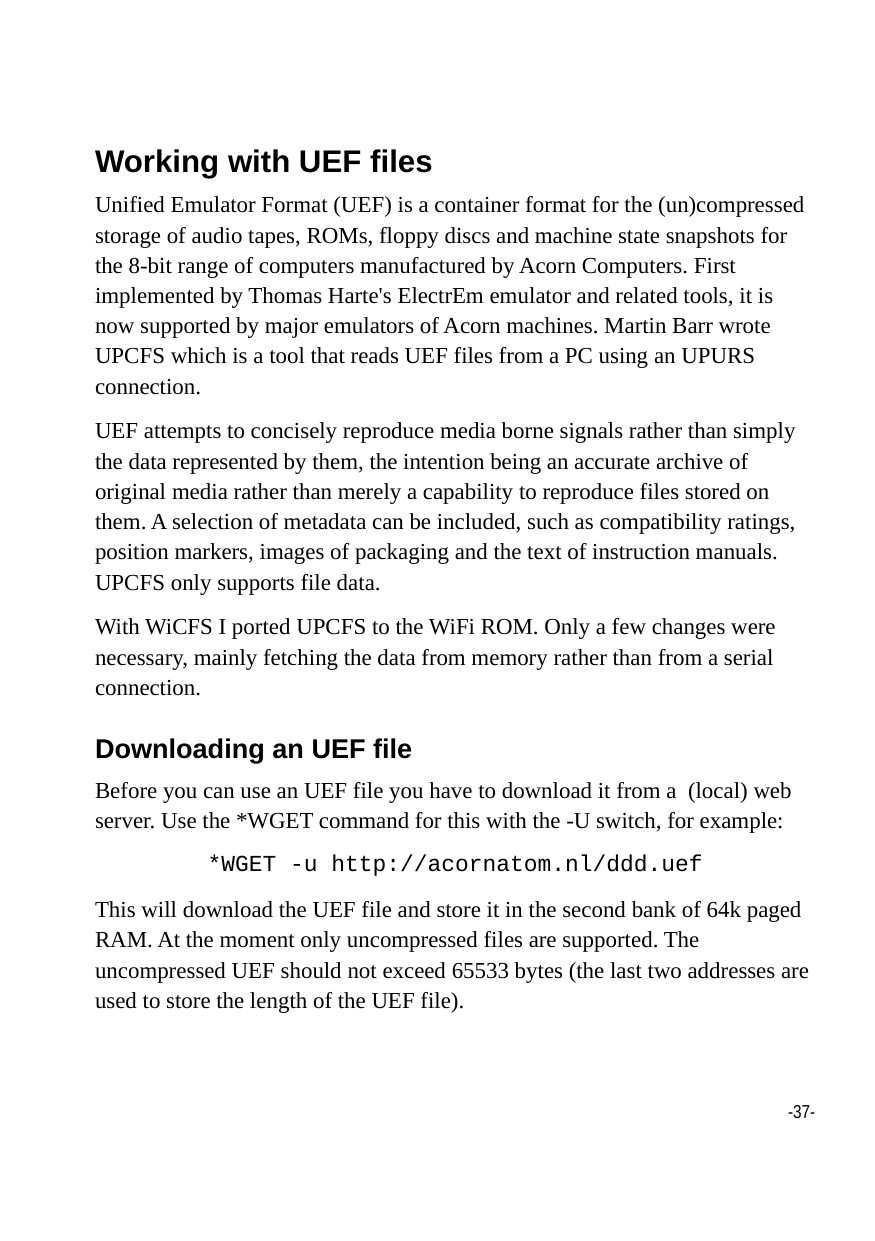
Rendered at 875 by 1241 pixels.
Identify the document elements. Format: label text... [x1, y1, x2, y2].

text Before you can use an UEF file you have to download it from a (local) web server. Use the *WGET command for this with the -U switch, for example: [95, 777, 815, 833]
subtitle Downloading an UEF file [95, 733, 815, 764]
text This will download the UEF file and store it in the second bank of 64k paged RAM. At the moment only uncompressed files are supported. The uncompressed UEF should not exceed 65533 bytes (the last two addresses are used to store the length of the UEF file). [95, 896, 815, 1013]
text *WGET -u http://acornatom.nl/ddd.uef [95, 852, 815, 878]
text With WiCFS I ported UPCFS to the WiFi ROM. Only a few changes were necessary, mainly fetching the data from memory rather than from a serial connection. [95, 613, 815, 700]
subtitle Working with UEF files [95, 143, 815, 179]
text UEF attempts to concisely reproduce media borne signals rather than simply the data represented by them, the intention being an accurate archive of original media rather than merely a capability to reproduce files stored on them. A selection of metadata can be included, such as compatibility ratings, position markers, images of packaging and the text of instruction manuals. UPCFS only supports file data. [95, 418, 815, 595]
text Unified Emulator Format (UEF) is a container format for the (un)compressed storage of audio tapes, ROMs, floppy discs and machine state snapshots for the 8-bit range of computers manufactured by Acorn Computers. First implemented by Thomas Harte's ElectrEm emulator and related tools, it is now supported by major emulators of Acorn machines. Martin Barr wrote UPCFS which is a tool that reads UEF files from a PC using an UPURS connection. [95, 192, 815, 399]
